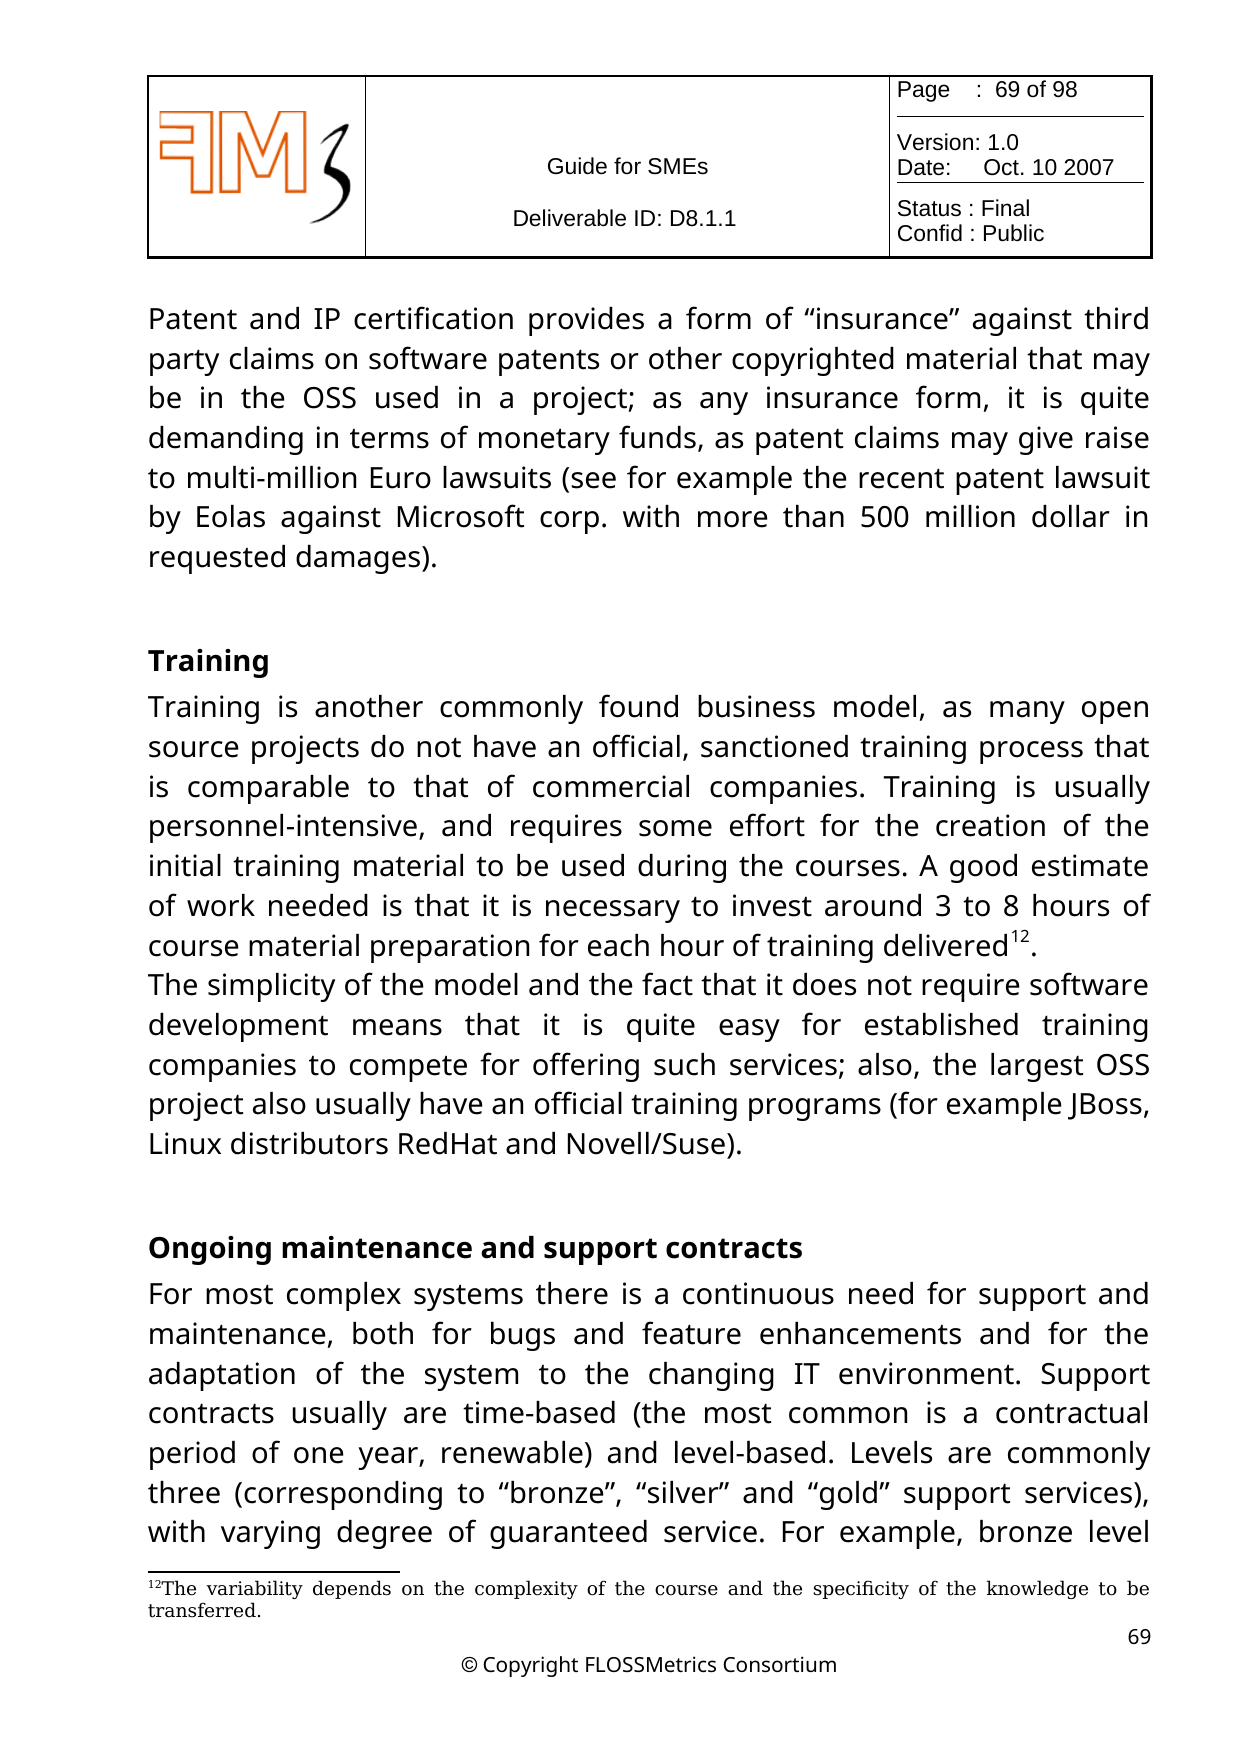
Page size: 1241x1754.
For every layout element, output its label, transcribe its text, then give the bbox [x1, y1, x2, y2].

picture [159, 111, 351, 224]
subtitle Training [148, 641, 1151, 680]
text For most complex systems there is a continuous need for support and maintenance, both for bugs and feature enhancements and for the adaptation of the system to the changing IT environment. Support contracts usually are time-based (the most common is a contractual period of one year, renewable) and level-based. Levels are commonly three (corresponding to “bronze”, “silver” and “gold” support services), with varying degree of guaranteed service. For example, bronze level [148, 1273, 1151, 1551]
text The simplicity of the model and the fact that it does not require software development means that it is quite easy for established training companies to compete for offering such services; also, the largest OSS project also usually have an official training programs (for example JBoss, Linux distributors RedHat and Novell/Suse). [148, 964, 1151, 1163]
text The variability depends on the complexity of the course and the specificity of the knowledge to be transferred. [148, 1578, 1151, 1622]
text Training is another commonly found business model, as many open source projects do not have an official, sanctioned training process that is comparable to that of commercial companies. Training is usually personnel-intensive, and requires some effort for the creation of the initial training material to be used during the courses. A good estimate of work needed is that it is necessary to invest around 3 to 8 hours of course material preparation for each hour of training delivered. [148, 687, 1151, 964]
text Patent and IP certification provides a form of “insurance” against third party claims on software patents or other copyrighted material that may be in the OSS used in a project; as any insurance form, it is quite demanding in terms of monetary funds, as patent claims may give raise to multi-million Euro lawsuits (see for example the recent patent lawsuit by Eolas against Microsoft corp. with more than 500 million dollar in requested damages). [148, 298, 1151, 576]
subtitle Ongoing maintenance and support contracts [148, 1228, 1151, 1267]
